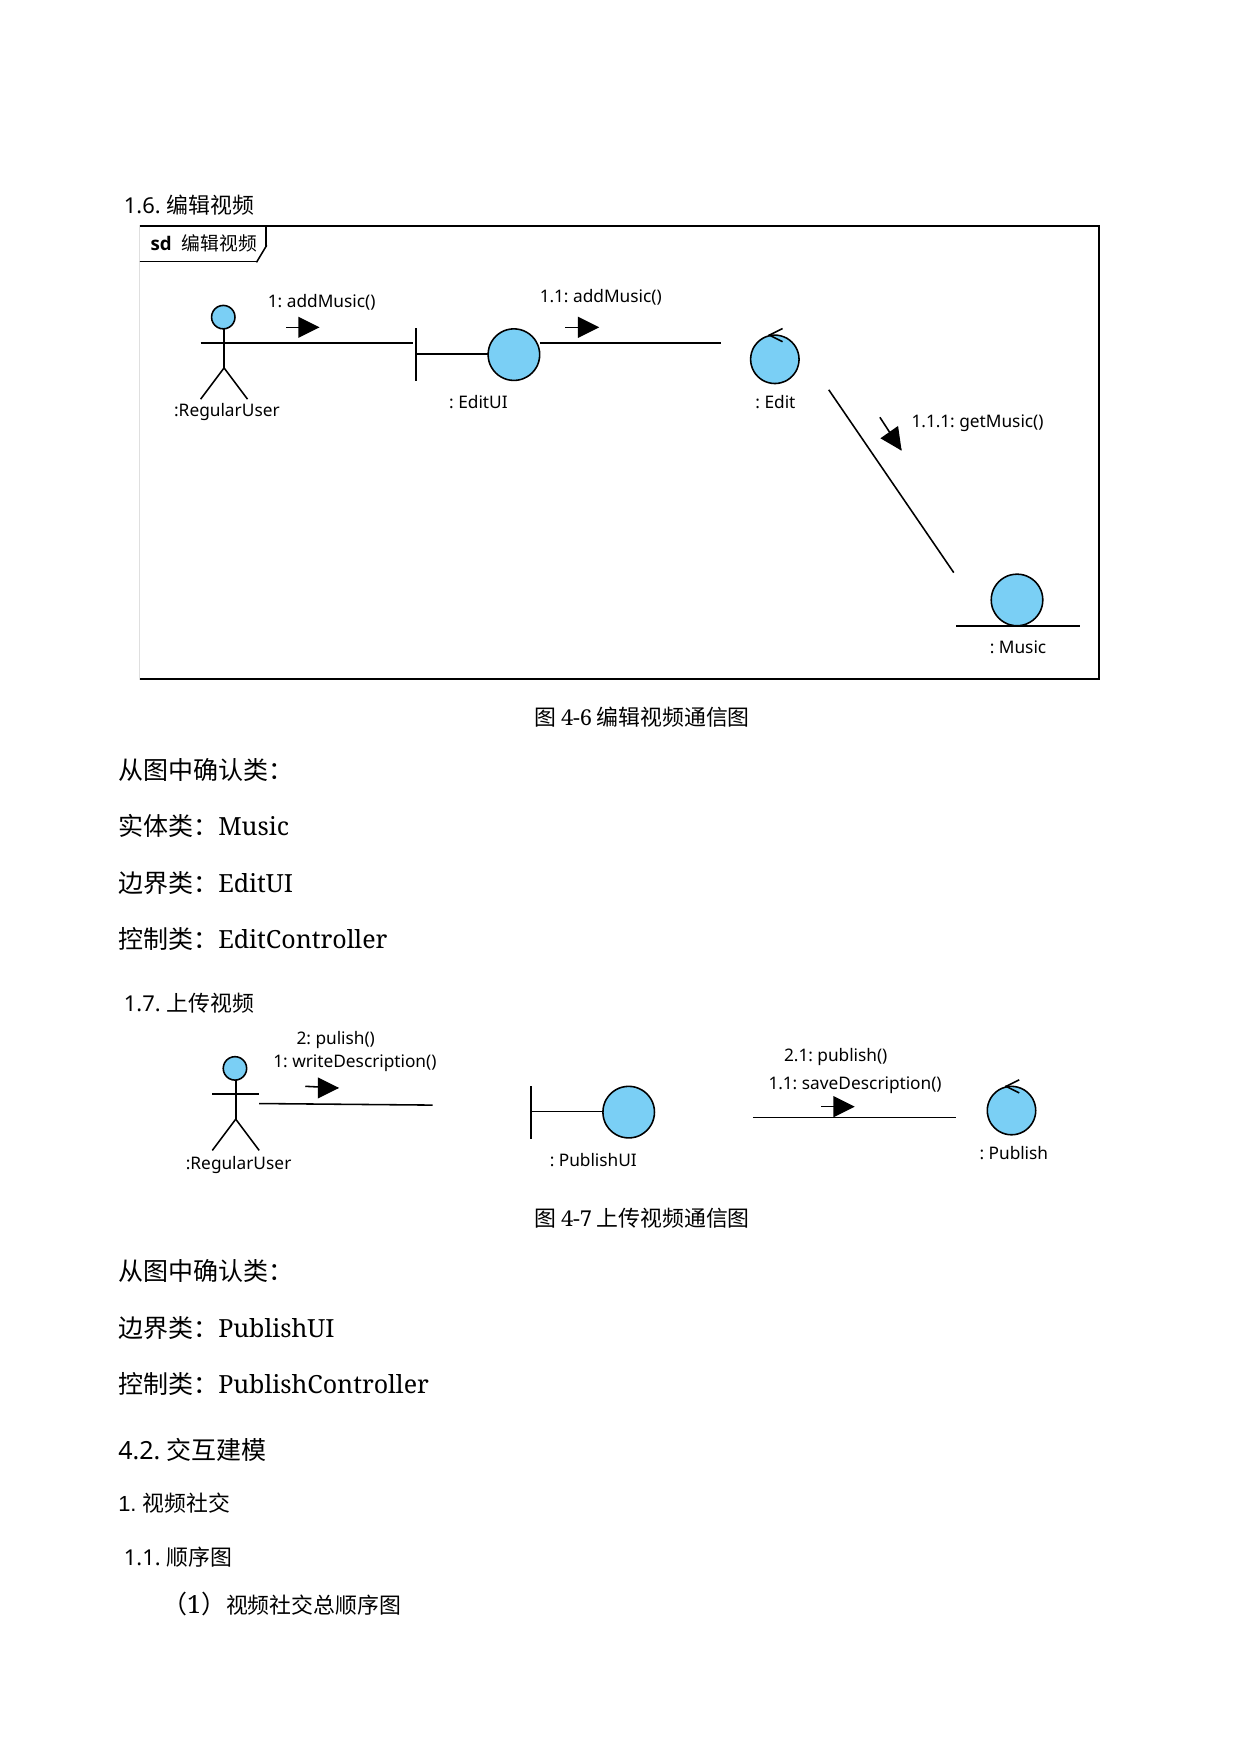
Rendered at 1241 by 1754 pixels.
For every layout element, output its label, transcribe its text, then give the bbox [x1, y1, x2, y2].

subtitle 上传视频 [118, 986, 1122, 1017]
text 图4-7上传视频通信图 [118, 1030, 1122, 1232]
text 控制类：PublishController [118, 1364, 1122, 1401]
text 图4-6编辑视频通信图 [118, 232, 1122, 731]
subtitle 视频社交 [118, 1486, 1122, 1517]
subtitle 交互建模 [118, 1431, 1122, 1467]
text 从图中确认类： [118, 751, 1122, 787]
text 边界类：PublishUI [118, 1308, 1122, 1344]
subtitle 顺序图 [118, 1540, 1122, 1572]
text 从图中确认类： [118, 1252, 1122, 1288]
text （1）视频社交总顺序图 [118, 1584, 1122, 1621]
text 边界类：EditUI [118, 863, 1122, 899]
text 实体类：Music [118, 807, 1122, 843]
text 控制类：EditController [118, 919, 1122, 956]
subtitle 编辑视频 [118, 188, 1122, 219]
